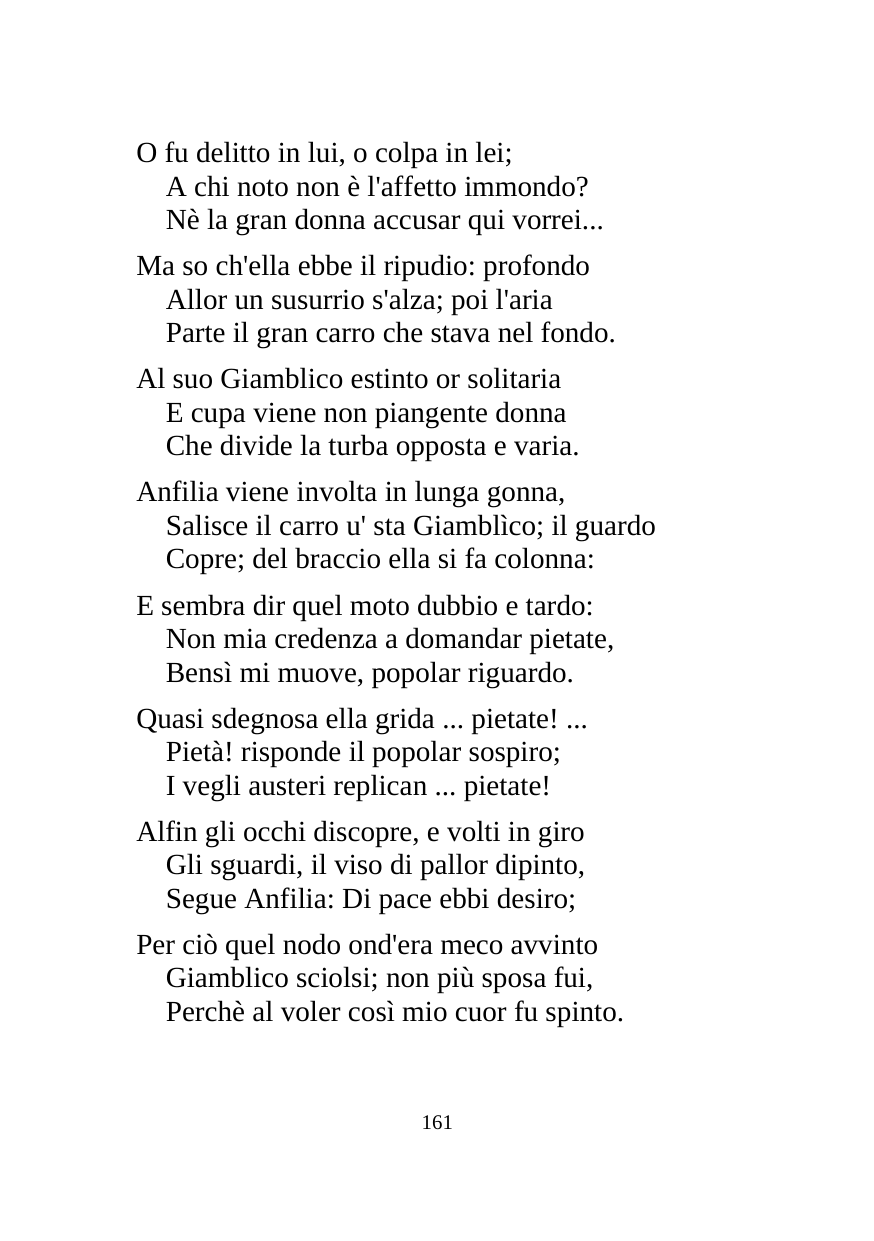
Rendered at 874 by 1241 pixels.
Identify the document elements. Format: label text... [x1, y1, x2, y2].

text Per ciò quel nodo ond'era meco avvinto Giamblico sciolsi; non più sposa fui, Perchè al voler così mio cuor fu spinto. [136, 927, 768, 1028]
text E sembra dir quel moto dubbio e tardo: Non mia credenza a domandar pietate, Bensì mi muove, popolar riguardo. [136, 588, 768, 688]
text Alfin gli occhi discopre, e volti in giro Gli sguardi, il viso di pallor dipinto, Segue Anfilia: Di pace ebbi desiro; [136, 814, 768, 914]
text Anfilia viene involta in lunga gonna, Salisce il carro u' sta Giamblìco; il guardo Copre; del braccio ella si fa colonna: [136, 474, 768, 575]
text Ma so ch'ella ebbe il ripudio: profondo Allor un susurrio s'alza; poi l'aria Parte il gran carro che stava nel fondo. [136, 248, 768, 349]
text Al suo Giamblico estinto or solitaria E cupa viene non piangente donna Che divide la turba opposta e varia. [136, 361, 768, 462]
text Quasi sdegnosa ella grida ... pietate! ... Pietà! risponde il popolar sospiro; I vegli austeri replican ... pietate! [136, 701, 768, 801]
text O fu delitto in lui, o colpa in lei; A chi noto non è l'affetto immondo? Nè la gran donna accusar qui vorrei... [136, 135, 768, 236]
